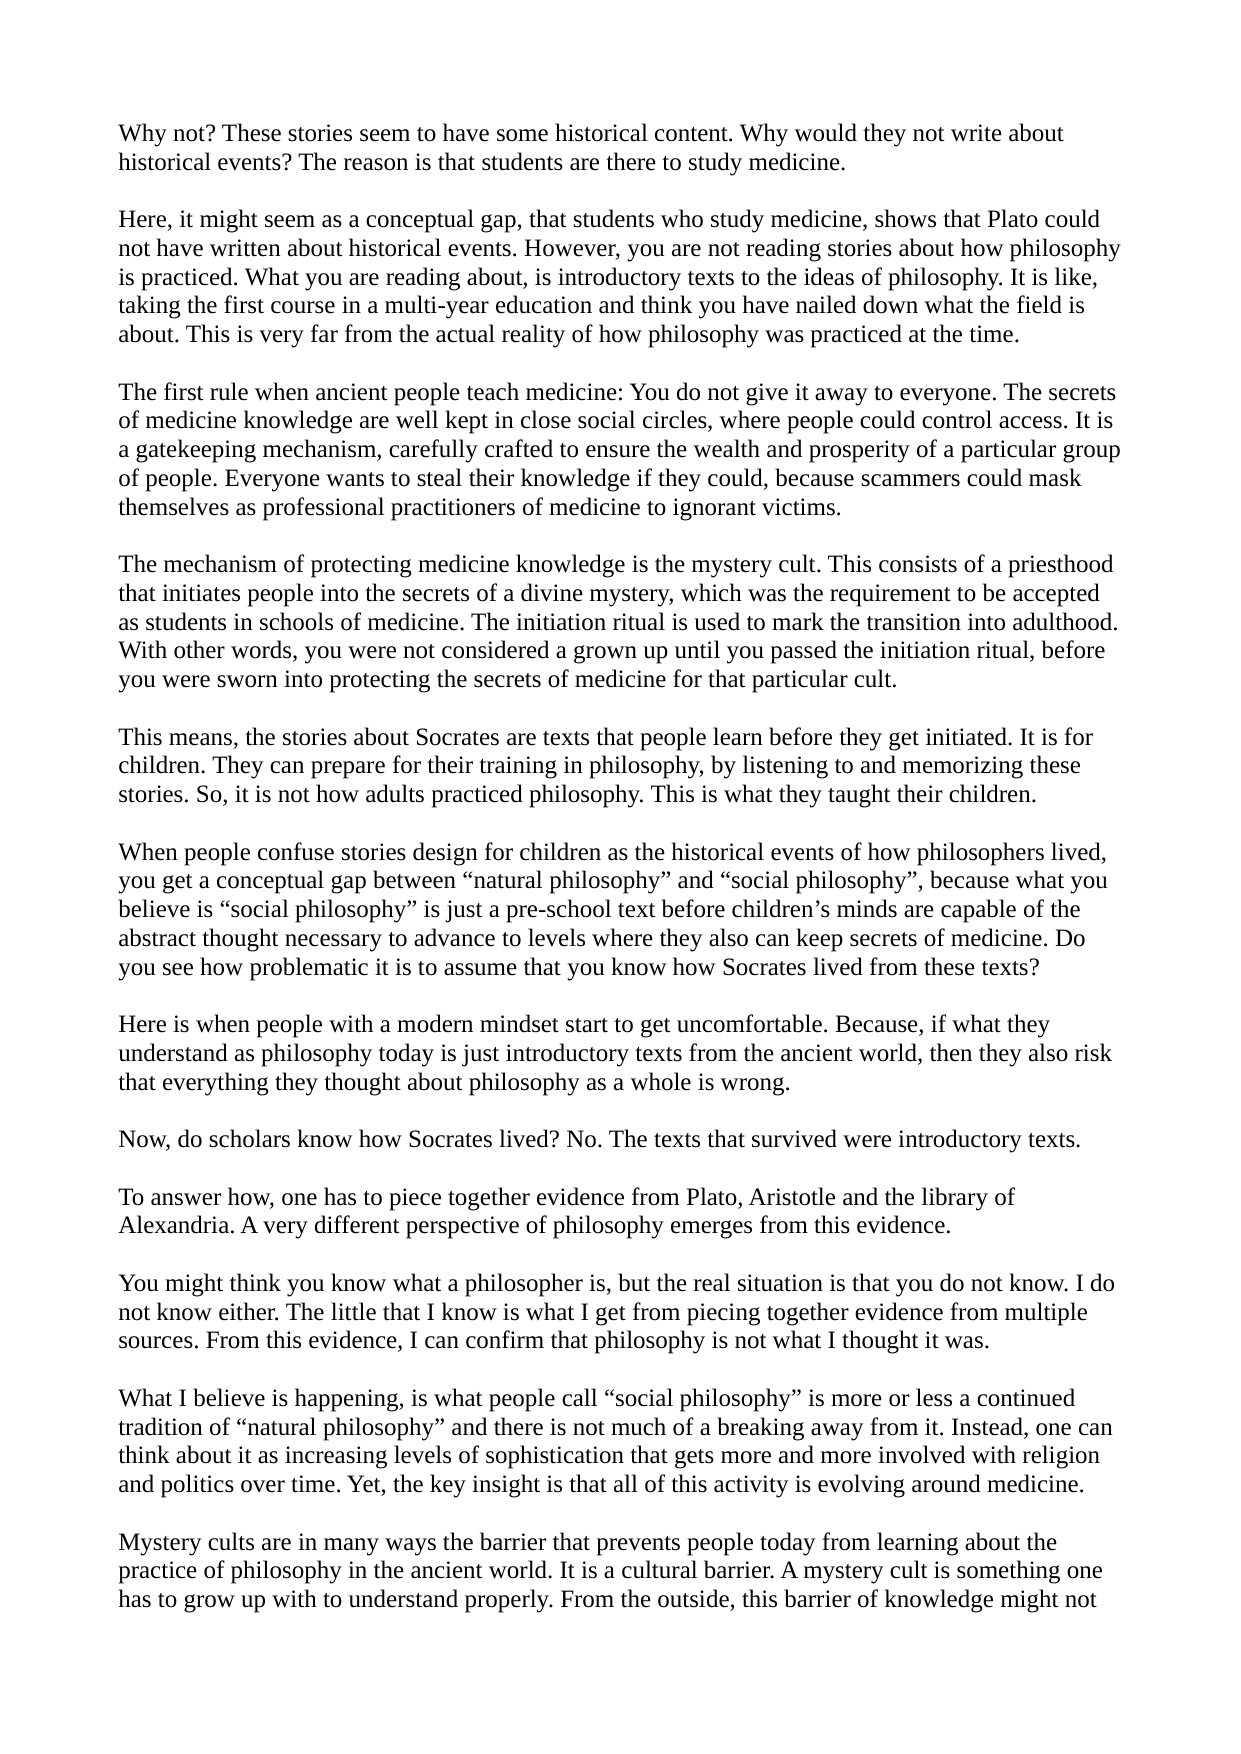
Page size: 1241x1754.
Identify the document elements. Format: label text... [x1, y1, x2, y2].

text When people confuse stories design for children as the historical events of how philosophers lived, you get a conceptual gap between “natural philosophy” and “social philosophy”, because what you believe is “social philosophy” is just a pre-school text before children’s minds are capable of the abstract thought necessary to advance to levels where they also can keep secrets of medicine. Do you see how problematic it is to assume that you know how Socrates lived from these texts? [118, 837, 1122, 981]
text What I believe is happening, is what people call “social philosophy” is more or less a continued tradition of “natural philosophy” and there is not much of a breaking away from it. Instead, one can think about it as increasing levels of sophistication that gets more and more involved with religion and politics over time. Yet, the key insight is that all of this activity is evolving around medicine. [118, 1383, 1122, 1498]
text You might think you know what a philosopher is, but the real situation is that you do not know. I do not know either. The little that I know is what I get from piecing together evidence from multiple sources. From this evidence, I can confirm that philosophy is not what I thought it was. [118, 1268, 1122, 1354]
text Why not? These stories seem to have some historical content. Why would they not write about historical events? The reason is that students are there to study medicine. [118, 118, 1122, 176]
text This means, the stories about Socrates are texts that people learn before they get initiated. It is for children. They can prepare for their training in philosophy, by listening to and memorizing these stories. So, it is not how adults practiced philosophy. This is what they taught their children. [118, 722, 1122, 808]
text Mystery cults are in many ways the barrier that prevents people today from learning about the practice of philosophy in the ancient world. It is a cultural barrier. A mystery cult is something one has to grow up with to understand properly. From the outside, this barrier of knowledge might not [118, 1527, 1122, 1613]
text Now, do scholars know how Socrates lived? No. The texts that survived were introductory texts. [118, 1124, 1122, 1153]
text The mechanism of protecting medicine knowledge is the mystery cult. This consists of a priesthood that initiates people into the secrets of a divine mystery, which was the requirement to be accepted as students in schools of medicine. The initiation ritual is used to mark the transition into adulthood. With other words, you were not considered a grown up until you passed the initiation ritual, before you were sworn into protecting the secrets of medicine for that particular cult. [118, 549, 1122, 693]
text The first rule when ancient people teach medicine: You do not give it away to everyone. The secrets of medicine knowledge are well kept in close social circles, where people could control access. It is a gatekeeping mechanism, carefully crafted to ensure the wealth and prosperity of a particular group of people. Everyone wants to steal their knowledge if they could, because scammers could mask themselves as professional practitioners of medicine to ignorant victims. [118, 377, 1122, 521]
text Here is when people with a modern mindset start to get uncomfortable. Because, if what they understand as philosophy today is just introductory texts from the ancient world, then they also risk that everything they thought about philosophy as a whole is wrong. [118, 1009, 1122, 1096]
text To answer how, one has to piece together evidence from Plato, Aristotle and the library of Alexandria. A very different perspective of philosophy emerges from this evidence. [118, 1182, 1122, 1239]
text Here, it might seem as a conceptual gap, that students who study medicine, shows that Plato could not have written about historical events. However, you are not reading stories about how philosophy is practiced. What you are reading about, is introductory texts to the ideas of philosophy. It is like, taking the first course in a multi-year education and think you have nailed down what the field is about. This is very far from the actual reality of how philosophy was practiced at the time. [118, 204, 1122, 348]
